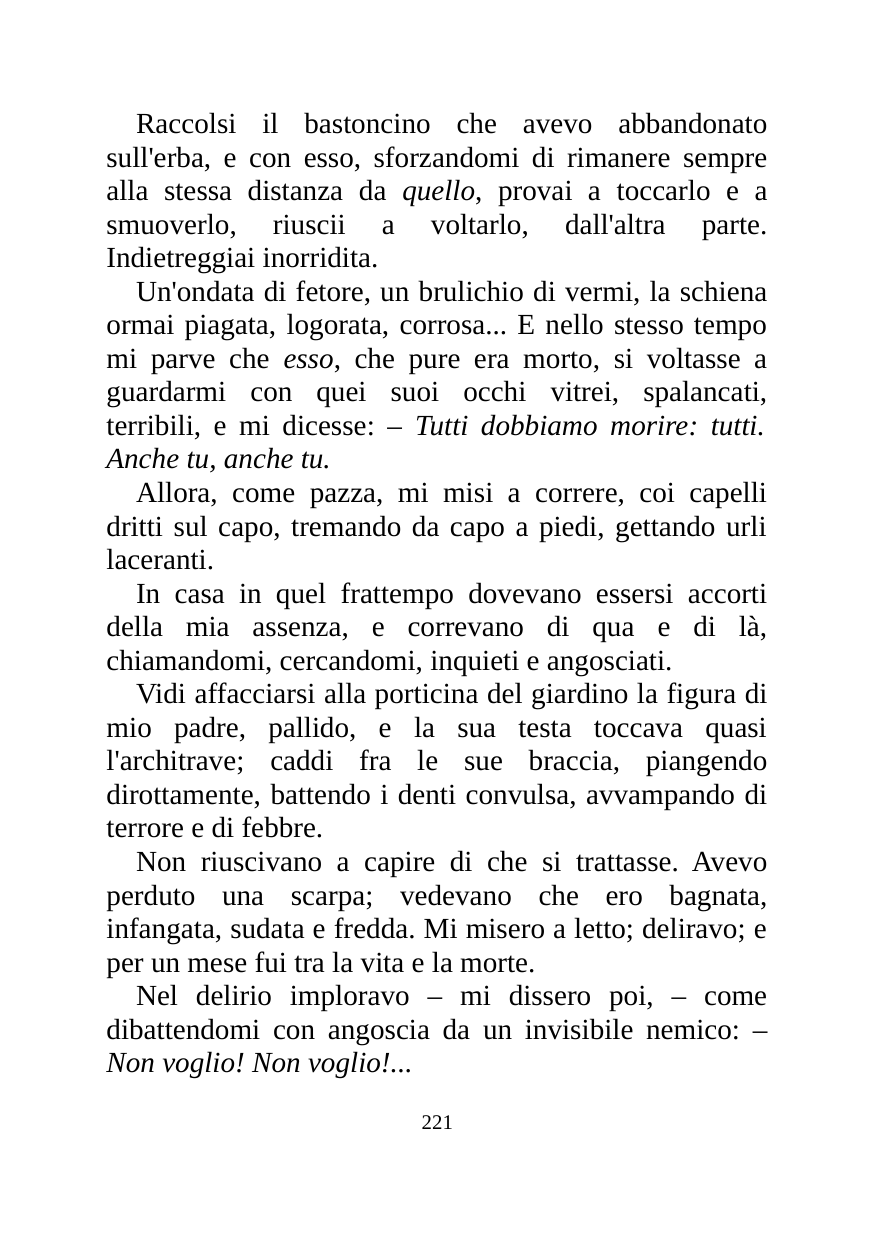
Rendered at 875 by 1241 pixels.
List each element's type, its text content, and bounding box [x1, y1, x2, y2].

text Nel delirio imploravo – mi dissero poi, – come dibattendomi con angoscia da un invisibile nemico: – Non voglio! Non voglio!... [106, 978, 768, 1079]
text Vidi affacciarsi alla porticina del giardino la figura di mio padre, pallido, e la sua testa toccava quasi l'architrave; caddi fra le sue braccia, piangendo dirottamente, battendo i denti convulsa, avvampando di terrore e di febbre. [106, 676, 768, 844]
text Un'ondata di fetore, un brulichio di vermi, la schiena ormai piagata, logorata, corrosa... E nello stesso tempo mi parve che esso, che pure era morto, si voltasse a guardarmi con quei suoi occhi vitrei, spalancati, terribili, e mi dicesse: – Tutti dobbiamo morire: tutti. Anche tu, anche tu. [106, 274, 768, 475]
text Allora, come pazza, mi misi a correre, coi capelli dritti sul capo, tremando da capo a piedi, gettando urli laceranti. [106, 475, 768, 576]
text Non riuscivano a capire di che si trattasse. Avevo perduto una scarpa; vedevano che ero bagnata, infangata, sudata e fredda. Mi misero a letto; deliravo; e per un mese fui tra la vita e la morte. [106, 844, 768, 978]
text In casa in quel frattempo dovevano essersi accorti della mia assenza, e correvano di qua e di là, chiamandomi, cercandomi, inquieti e angosciati. [106, 576, 768, 676]
text Raccolsi il bastoncino che avevo abbandonato sull'erba, e con esso, sforzandomi di rimanere sempre alla stessa distanza da quello, provai a toccarlo e a smuoverlo, riuscii a voltarlo, dall'altra parte. Indietreggiai inorridita. [106, 106, 768, 274]
